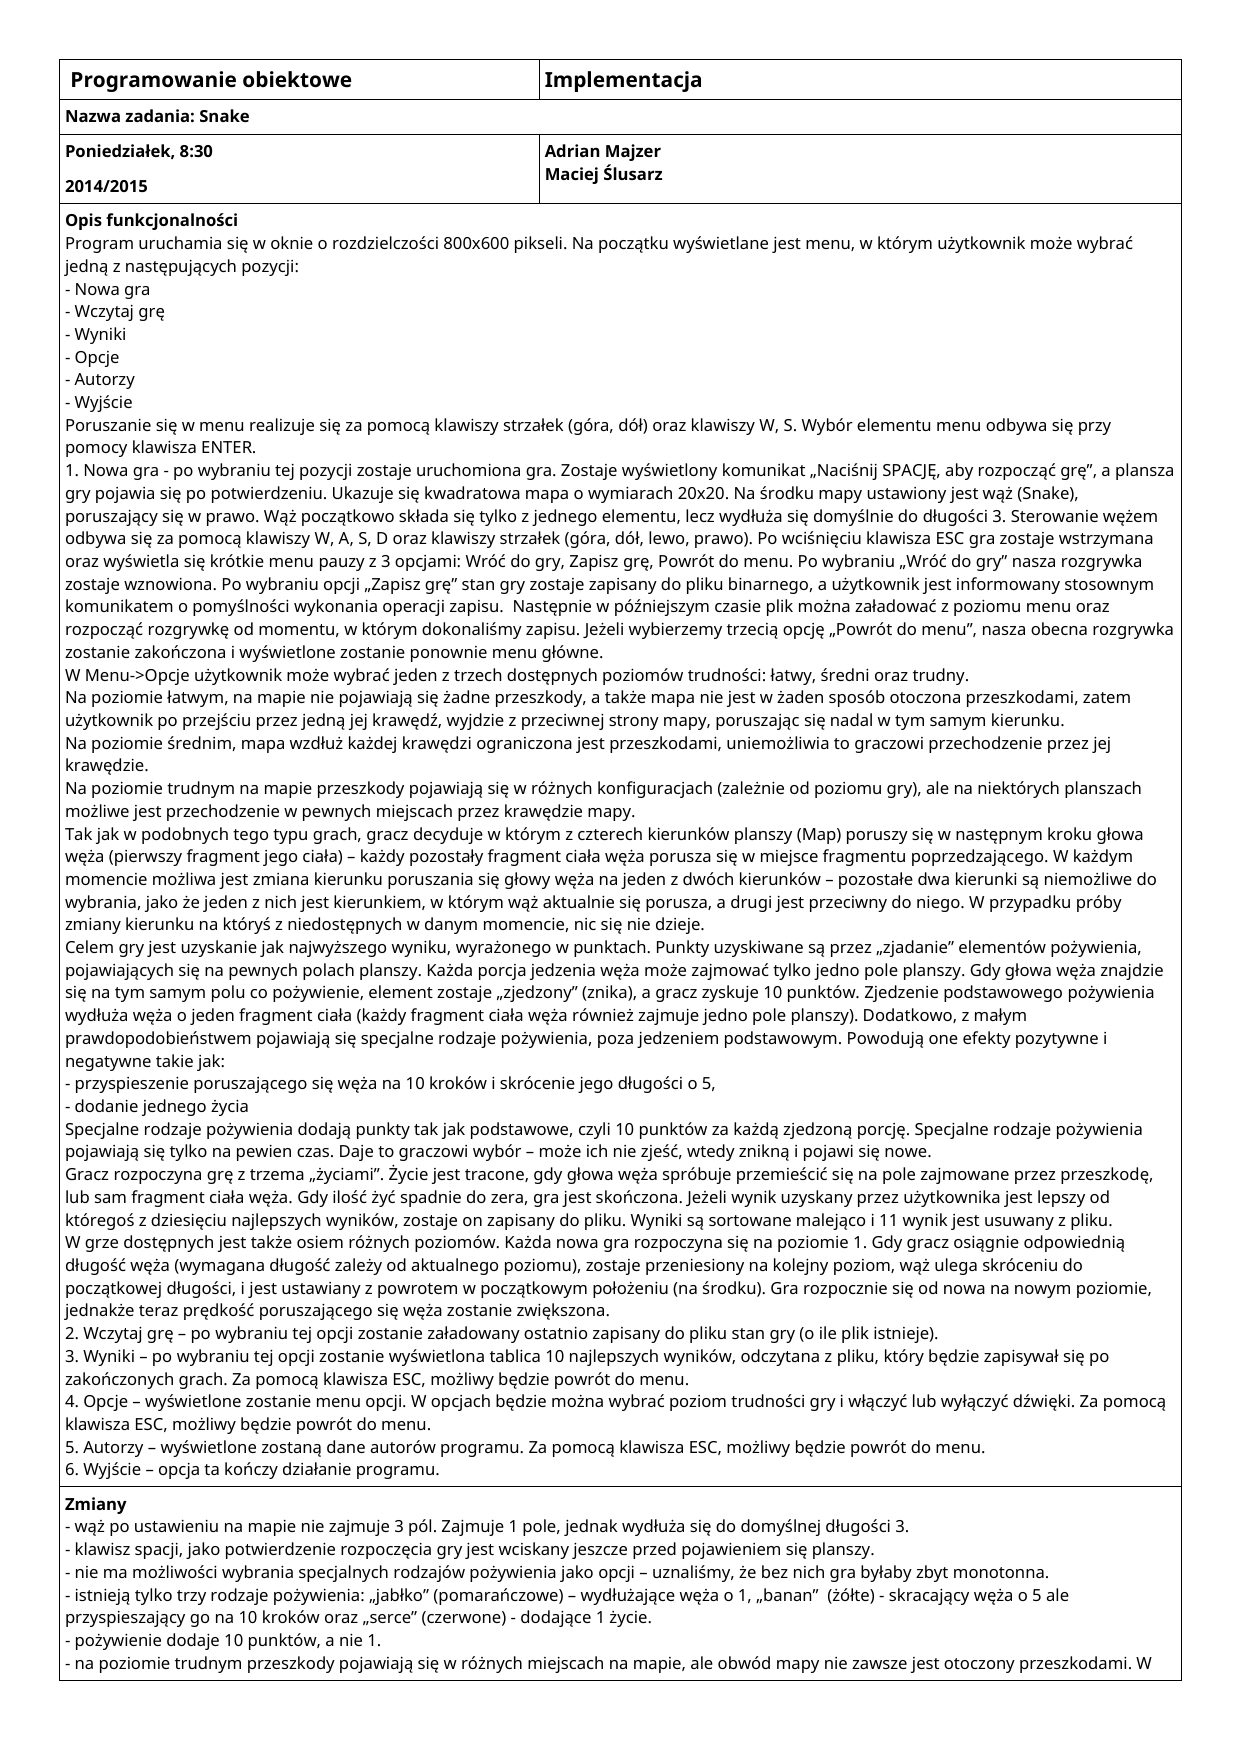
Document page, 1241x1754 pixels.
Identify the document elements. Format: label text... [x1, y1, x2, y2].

table_cell Poniedziałek, 8:30 2014/2015 [60, 135, 539, 203]
table_header Programowanie obiektowe [60, 60, 539, 99]
table_header Implementacja [540, 60, 1181, 99]
table_cell Nazwa zadania: Snake [60, 100, 1181, 133]
table_cell Opis funkcjonalności Program uruchamia się w oknie o rozdzielczości 800x600 pikseli. Na początku wyświetlane jest menu, w którym użytkownik może wybrać jedną z następujących pozycji: - Nowa gra - Wczytaj grę - Wyniki - Opcje - Autorzy - Wyjście Poruszanie się w menu realizuje się za pomocą klawiszy strzałek (góra, dół) oraz klawiszy W, S. Wybór elementu menu odbywa się przy pomocy klawisza ENTER. 1. Nowa gra - po wybraniu tej pozycji zostaje uruchomiona gra. Zostaje wyświetlony komunikat „Naciśnij SPACJĘ, aby rozpocząć grę”, a plansza gry pojawia się po potwierdzeniu. Ukazuje się kwadratowa mapa o wymiarach 20x20. Na środku mapy ustawiony jest wąż (Snake), poruszający się w prawo. Wąż początkowo składa się tylko z jednego elementu, lecz wydłuża się domyślnie do długości 3. Sterowanie wężem odbywa się za pomocą klawiszy W, A, S, D oraz klawiszy strzałek (góra, dół, lewo, prawo). Po wciśnięciu klawisza ESC gra zostaje wstrzymana oraz wyświetla się krótkie menu pauzy z 3 opcjami: Wróć do gry, Zapisz grę, Powrót do menu. Po wybraniu „Wróć do gry” nasza rozgrywka zostaje wznowiona. Po wybraniu opcji „Zapisz grę” stan gry zostaje zapisany do pliku binarnego, a użytkownik jest informowany stosownym komunikatem o pomyślności wykonania operacji zapisu. Następnie w późniejszym czasie plik można załadować z poziomu menu oraz rozpocząć rozgrywkę od momentu, w którym dokonaliśmy zapisu. Jeżeli wybierzemy trzecią opcję „Powrót do menu”, nasza obecna rozgrywka zostanie zakończona i wyświetlone zostanie ponownie menu główne. W Menu->Opcje użytkownik może wybrać jeden z trzech dostępnych poziomów trudności: łatwy, średni oraz trudny. Na poziomie łatwym, na mapie nie pojawiają się żadne przeszkody, a także mapa nie jest w żaden sposób otoczona przeszkodami, zatem użytkownik po przejściu przez jedną jej krawędź, wyjdzie z przeciwnej strony mapy, poruszając się nadal w tym samym kierunku. Na poziomie średnim, mapa wzdłuż każdej krawędzi ograniczona jest przeszkodami, uniemożliwia to graczowi przechodzenie przez jej krawędzie. Na poziomie trudnym na mapie przeszkody pojawiają się w różnych konfiguracjach (zależnie od poziomu gry), ale na niektórych planszach możliwe jest przechodzenie w pewnych miejscach przez krawędzie mapy. Tak jak w podobnych tego typu grach, gracz decyduje w którym z czterech kierunków planszy (Map) poruszy się w następnym kroku głowa węża (pierwszy fragment jego ciała) – każdy pozostały fragment ciała węża porusza się w miejsce fragmentu poprzedzającego. W każdym momencie możliwa jest zmiana kierunku poruszania się głowy węża na jeden z dwóch kierunków – pozostałe dwa kierunki są niemożliwe do wybrania, jako że jeden z nich jest kierunkiem, w którym wąż aktualnie się porusza, a drugi jest przeciwny do niego. W przypadku próby zmiany kierunku na któryś z niedostępnych w danym momencie, nic się nie dzieje. Celem gry jest uzyskanie jak najwyższego wyniku, wyrażonego w punktach. Punkty uzyskiwane są przez „zjadanie” elementów pożywienia, pojawiających się na pewnych polach planszy. Każda porcja jedzenia węża może zajmować tylko jedno pole planszy. Gdy głowa węża znajdzie się na tym samym polu co pożywienie, element zostaje „zjedzony” (znika), a gracz zyskuje 10 punktów. Zjedzenie podstawowego pożywienia wydłuża węża o jeden fragment ciała (każdy fragment ciała węża również zajmuje jedno pole planszy). Dodatkowo, z małym prawdopodobieństwem pojawiają się specjalne rodzaje pożywienia, poza jedzeniem podstawowym. Powodują one efekty pozytywne i negatywne takie jak: - przyspieszenie poruszającego się węża na 10 kroków i skrócenie jego długości o 5, - dodanie jednego życia Specjalne rodzaje pożywienia dodają punkty tak jak podstawowe, czyli 10 punktów za każdą zjedzoną porcję. Specjalne rodzaje pożywienia pojawiają się tylko na pewien czas. Daje to graczowi wybór – może ich nie zjeść, wtedy znikną i pojawi się nowe. Gracz rozpoczyna grę z trzema „życiami”. Życie jest tracone, gdy głowa węża spróbuje przemieścić się na pole zajmowane przez przeszkodę, lub sam fragment ciała węża. Gdy ilość żyć spadnie do zera, gra jest skończona. Jeżeli wynik uzyskany przez użytkownika jest lepszy od któregoś z dziesięciu najlepszych wyników, zostaje on zapisany do pliku. Wyniki są sortowane malejąco i 11 wynik jest usuwany z pliku. W grze dostępnych jest także osiem różnych poziomów. Każda nowa gra rozpoczyna się na poziomie 1. Gdy gracz osiągnie odpowiednią długość węża (wymagana długość zależy od aktualnego poziomu), zostaje przeniesiony na kolejny poziom, wąż ulega skróceniu do początkowej długości, i jest ustawiany z powrotem w początkowym położeniu (na środku). Gra rozpocznie się od nowa na nowym poziomie, jednakże teraz prędkość poruszającego się węża zostanie zwiększona. 2. Wczytaj grę – po wybraniu tej opcji zostanie załadowany ostatnio zapisany do pliku stan gry (o ile plik istnieje). 3. Wyniki – po wybraniu tej opcji zostanie wyświetlona tablica 10 najlepszych wyników, odczytana z pliku, który będzie zapisywał się po zakończonych grach. Za pomocą klawisza ESC, możliwy będzie powrót do menu. 4. Opcje – wyświetlone zostanie menu opcji. W opcjach będzie można wybrać poziom trudności gry i włączyć lub wyłączyć dźwięki. Za pomocą klawisza ESC, możliwy będzie powrót do menu. 5. Autorzy – wyświetlone zostaną dane autorów programu. Za pomocą klawisza ESC, możliwy będzie powrót do menu. 6. Wyjście – opcja ta kończy działanie programu. [60, 204, 1181, 1486]
table_cell Adrian Majzer Maciej Ślusarz [540, 135, 1181, 203]
table_cell Zmiany - wąż po ustawieniu na mapie nie zajmuje 3 pól. Zajmuje 1 pole, jednak wydłuża się do domyślnej długości 3. - klawisz spacji, jako potwierdzenie rozpoczęcia gry jest wciskany jeszcze przed pojawieniem się planszy. - nie ma możliwości wybrania specjalnych rodzajów pożywienia jako opcji – uznaliśmy, że bez nich gra byłaby zbyt monotonna. - istnieją tylko trzy rodzaje pożywienia: „jabłko” (pomarańczowe) – wydłużające węża o 1, „banan” (żółte) - skracający węża o 5 ale przyspieszający go na 10 kroków oraz „serce” (czerwone) - dodające 1 życie. - pożywienie dodaje 10 punktów, a nie 1. - na poziomie trudnym przeszkody pojawiają się w różnych miejscach na mapie, ale obwód mapy nie zawsze jest otoczony przeszkodami. W [60, 1487, 1181, 1680]
